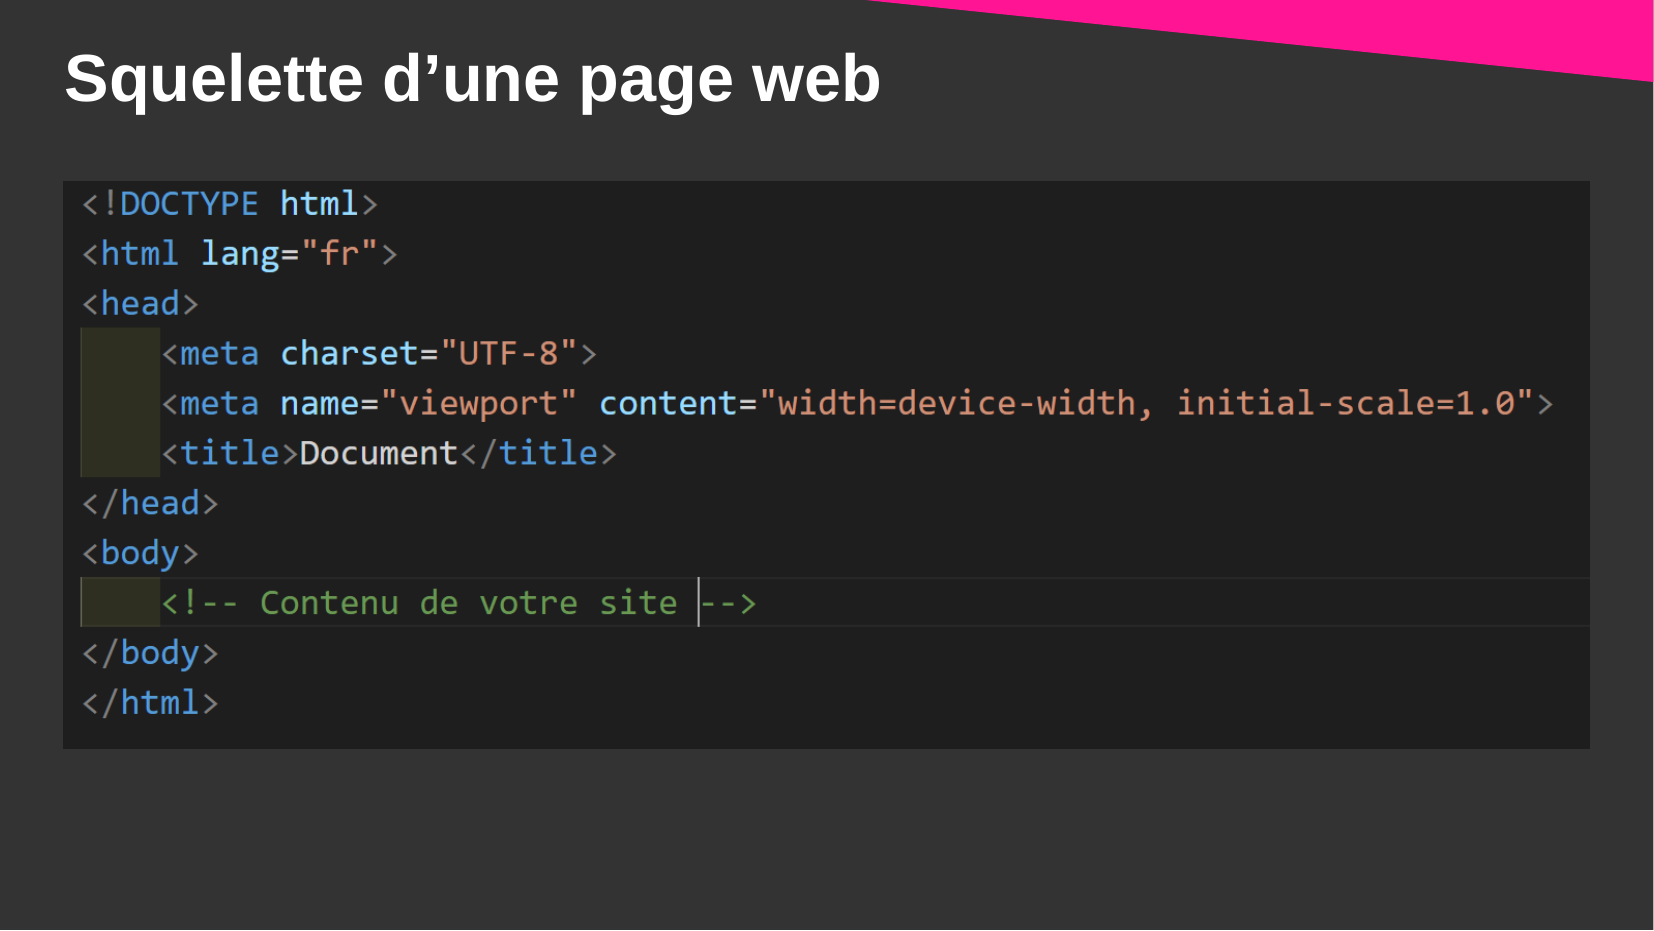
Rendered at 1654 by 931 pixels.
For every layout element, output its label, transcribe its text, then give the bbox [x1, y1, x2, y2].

picture [63, 181, 1590, 749]
title Squelette d’une page web [64, 40, 1063, 118]
text_box [865, 0, 1654, 83]
